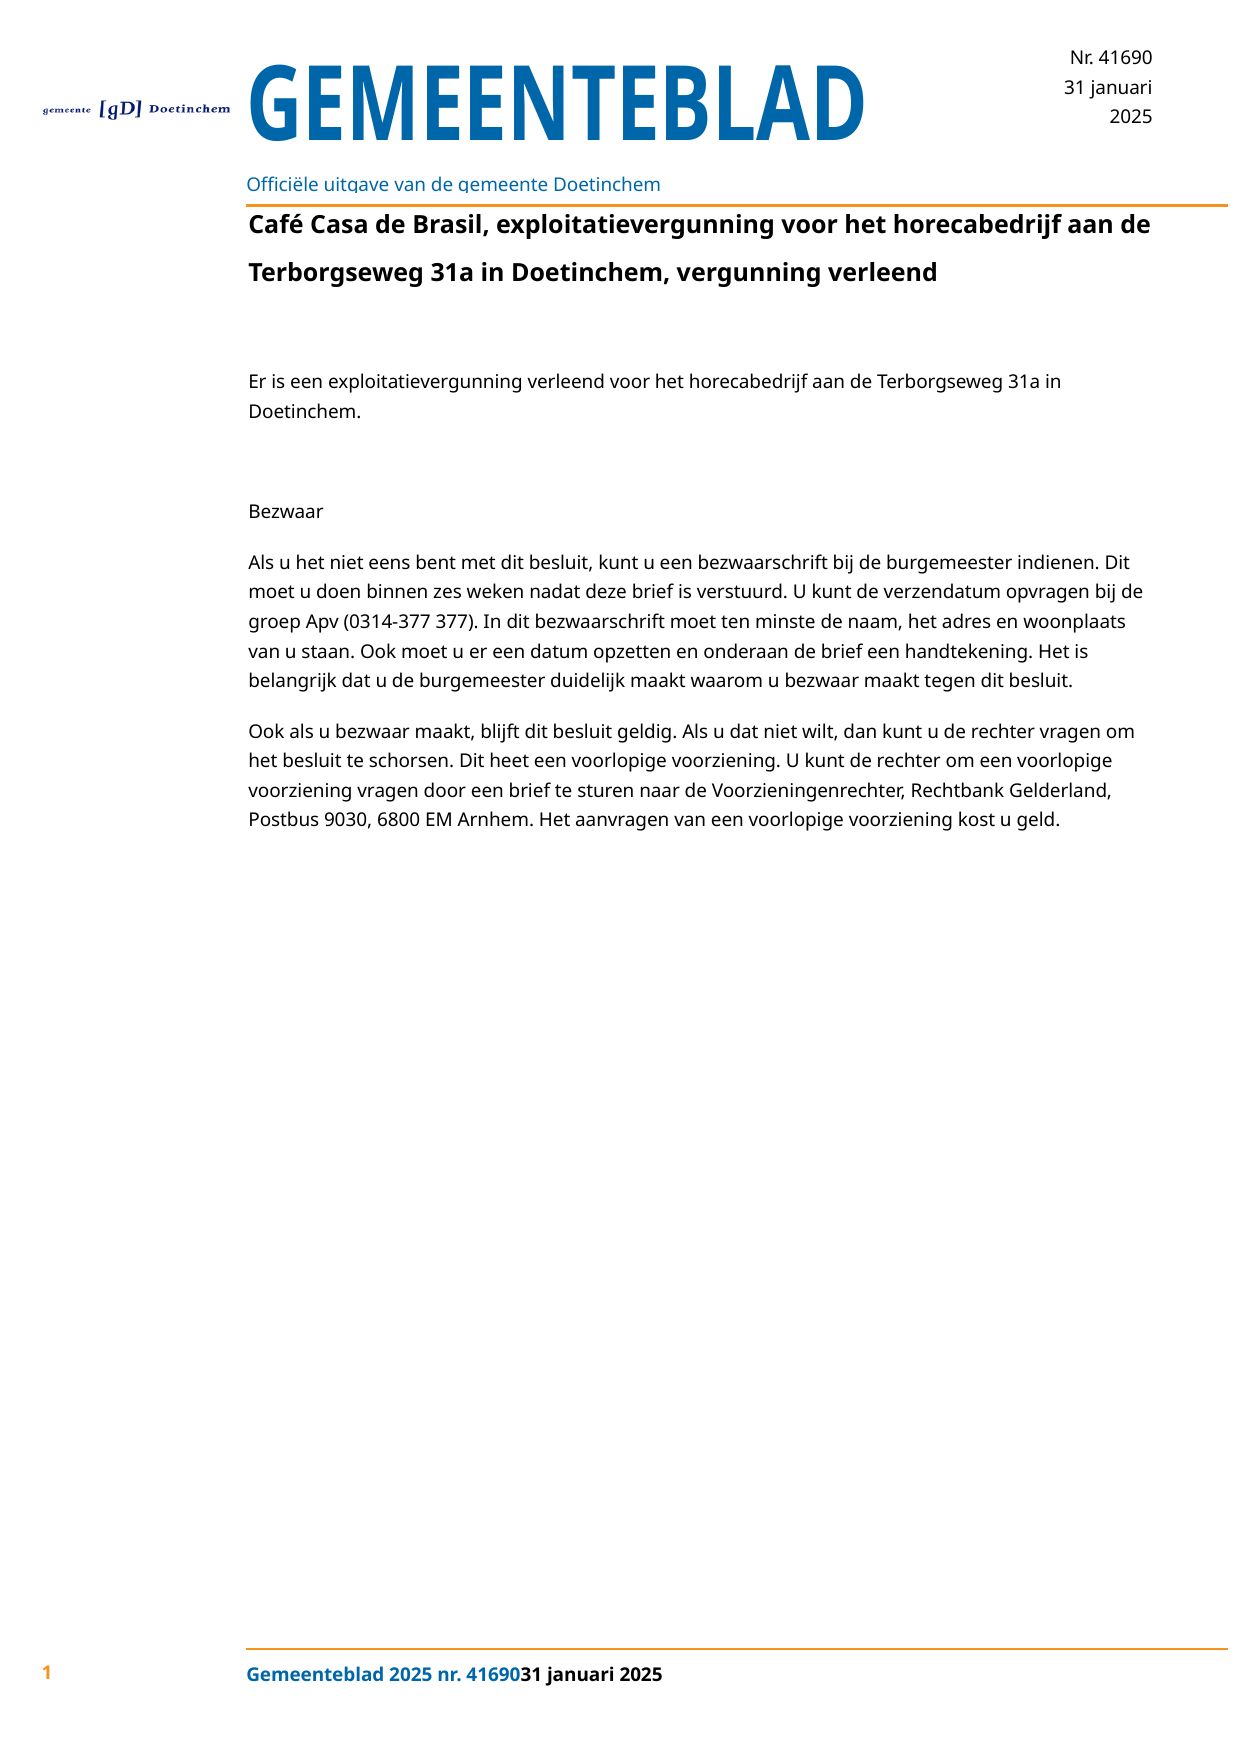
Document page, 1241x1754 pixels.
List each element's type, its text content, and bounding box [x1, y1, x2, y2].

text Er is een exploitatievergunning verleend voor het horecabedrijf aan de Terborgseweg 31a in Doetinchem. [248, 368, 1152, 424]
text Als u het niet eens bent met dit besluit, kunt u een bezwaarschrift bij de burgemeester indienen. Dit moet u doen binnen zes weken nadat deze brief is verstuurd. U kunt de verzendatum opvragen bij de groep Apv (0314-377 377). In dit bezwaarschrift moet ten minste de naam, het adres en woonplaats van u staan. Ook moet u er een datum opzetten en onderaan de brief een handtekening. Het is belangrijk dat u de burgemeester duidelijk maakt waarom u bezwaar maakt tegen dit besluit. [248, 549, 1152, 693]
text Bezwaar [248, 499, 1152, 524]
picture [41, 47, 231, 172]
text Ook als u bezwaar maakt, blijft dit besluit geldig. Als u dat niet wilt, dan kunt u de rechter vragen om het besluit te schorsen. Dit heet een voorlopige voorziening. U kunt de rechter om een voorlopige voorziening vragen door een brief te sturen naar de Voorzieningenrechter, Rechtbank Gelderland, Postbus 9030, 6800 EM Arnhem. Het aanvragen van een voorlopige voorziening kost u geld. [248, 718, 1152, 832]
text Café Casa de Brasil, exploitatievergunning voor het horecabedrijf aan de Terborgseweg 31a in Doetinchem, vergunning verleend [248, 207, 1152, 288]
